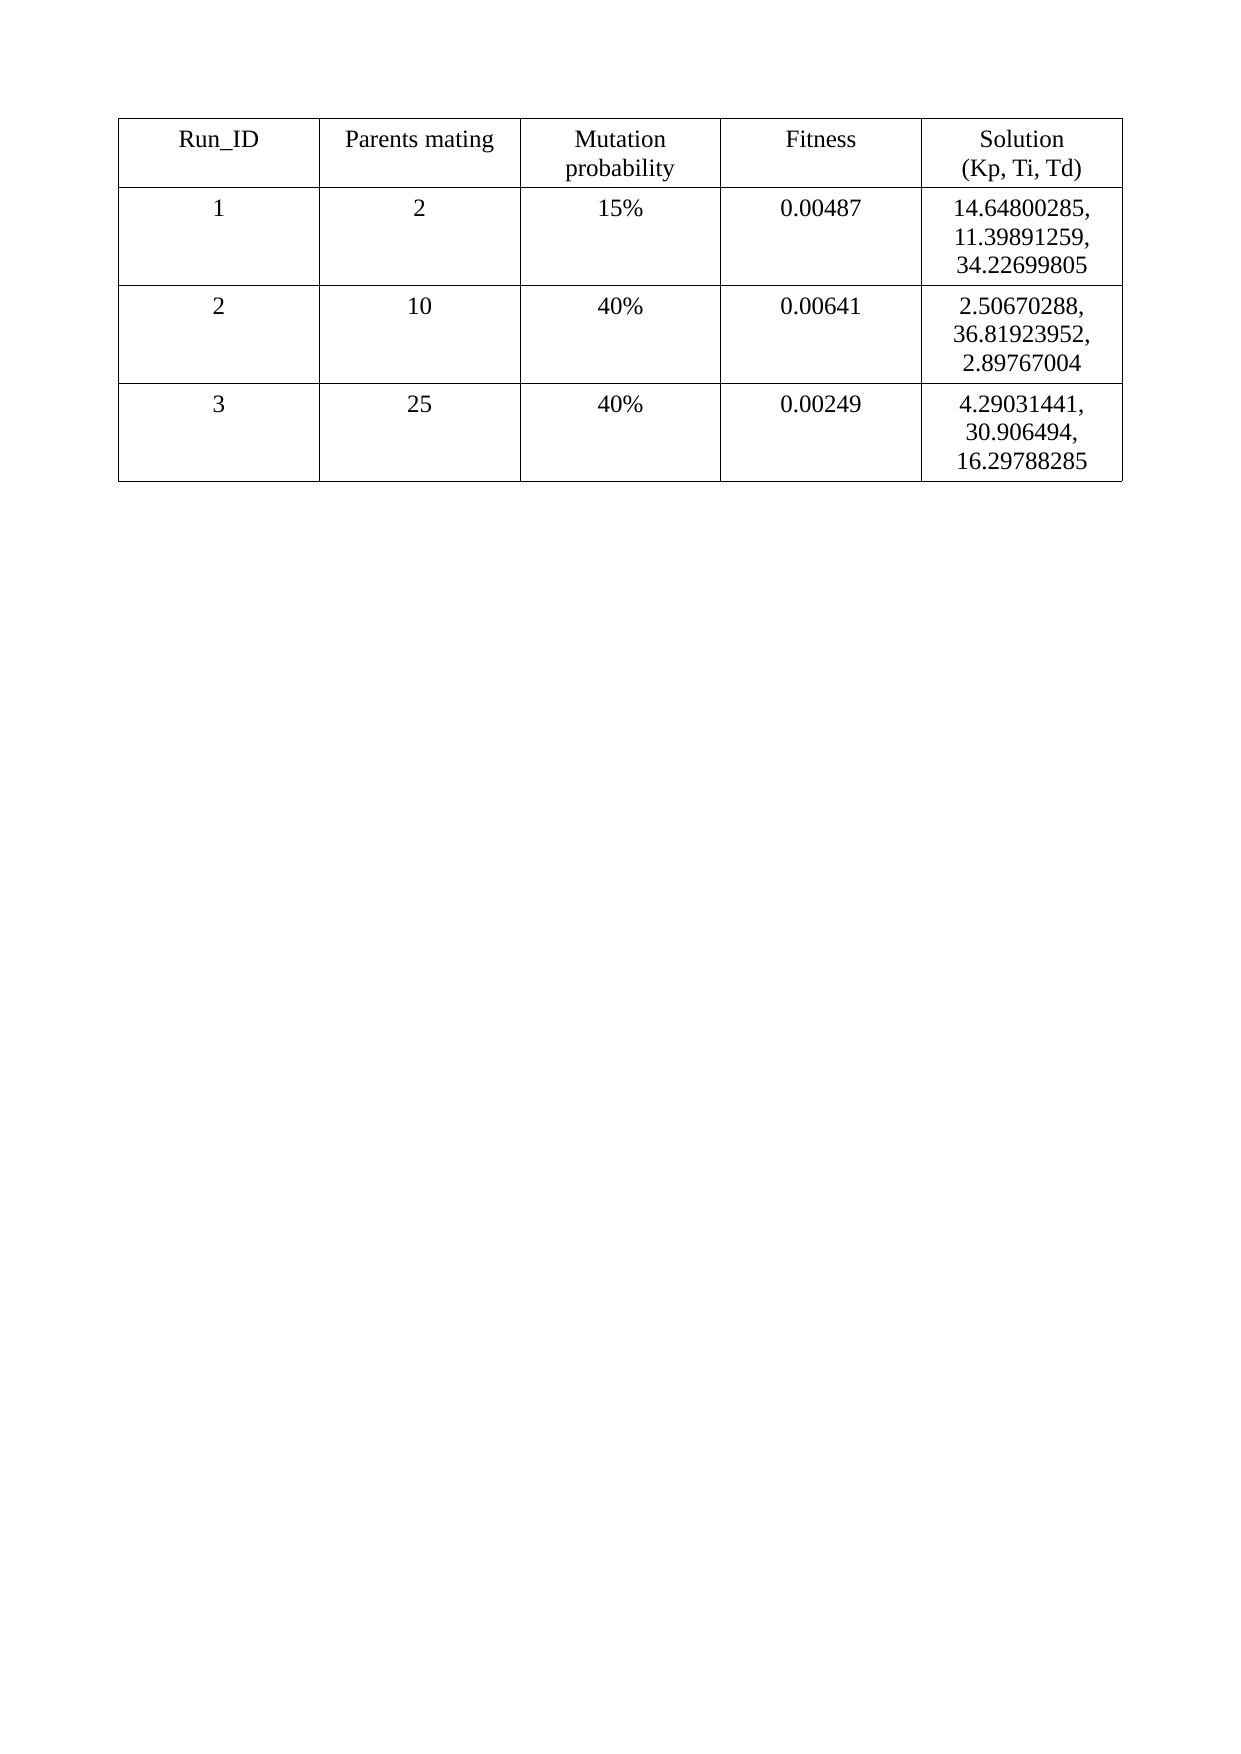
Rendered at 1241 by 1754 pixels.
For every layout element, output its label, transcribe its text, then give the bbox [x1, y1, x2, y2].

table_cell 15% [521, 188, 720, 285]
table_cell 40% [521, 286, 720, 383]
table_cell 14.64800285, 11.39891259, 34.22699805 [922, 188, 1122, 285]
table_header Mutation probability [521, 119, 720, 187]
table_cell 0.00249 [721, 384, 921, 481]
table_header Solution (Kp, Ti, Td) [922, 119, 1122, 187]
table_header Fitness [721, 119, 921, 187]
table_header Parents mating [320, 119, 520, 187]
table_cell 2.50670288, 36.81923952, 2.89767004 [922, 286, 1122, 383]
table_cell 0.00487 [721, 188, 921, 285]
table_cell 2 [119, 286, 319, 383]
table_cell 10 [320, 286, 520, 383]
table_cell 1 [119, 188, 319, 285]
table_header Run_ID [119, 119, 319, 187]
table_cell 0.00641 [721, 286, 921, 383]
table_cell 40% [521, 384, 720, 481]
table_cell 2 [320, 188, 520, 285]
table_cell 4.29031441, 30.906494, 16.29788285 [922, 384, 1122, 481]
table_cell 3 [119, 384, 319, 481]
table_cell 25 [320, 384, 520, 481]
